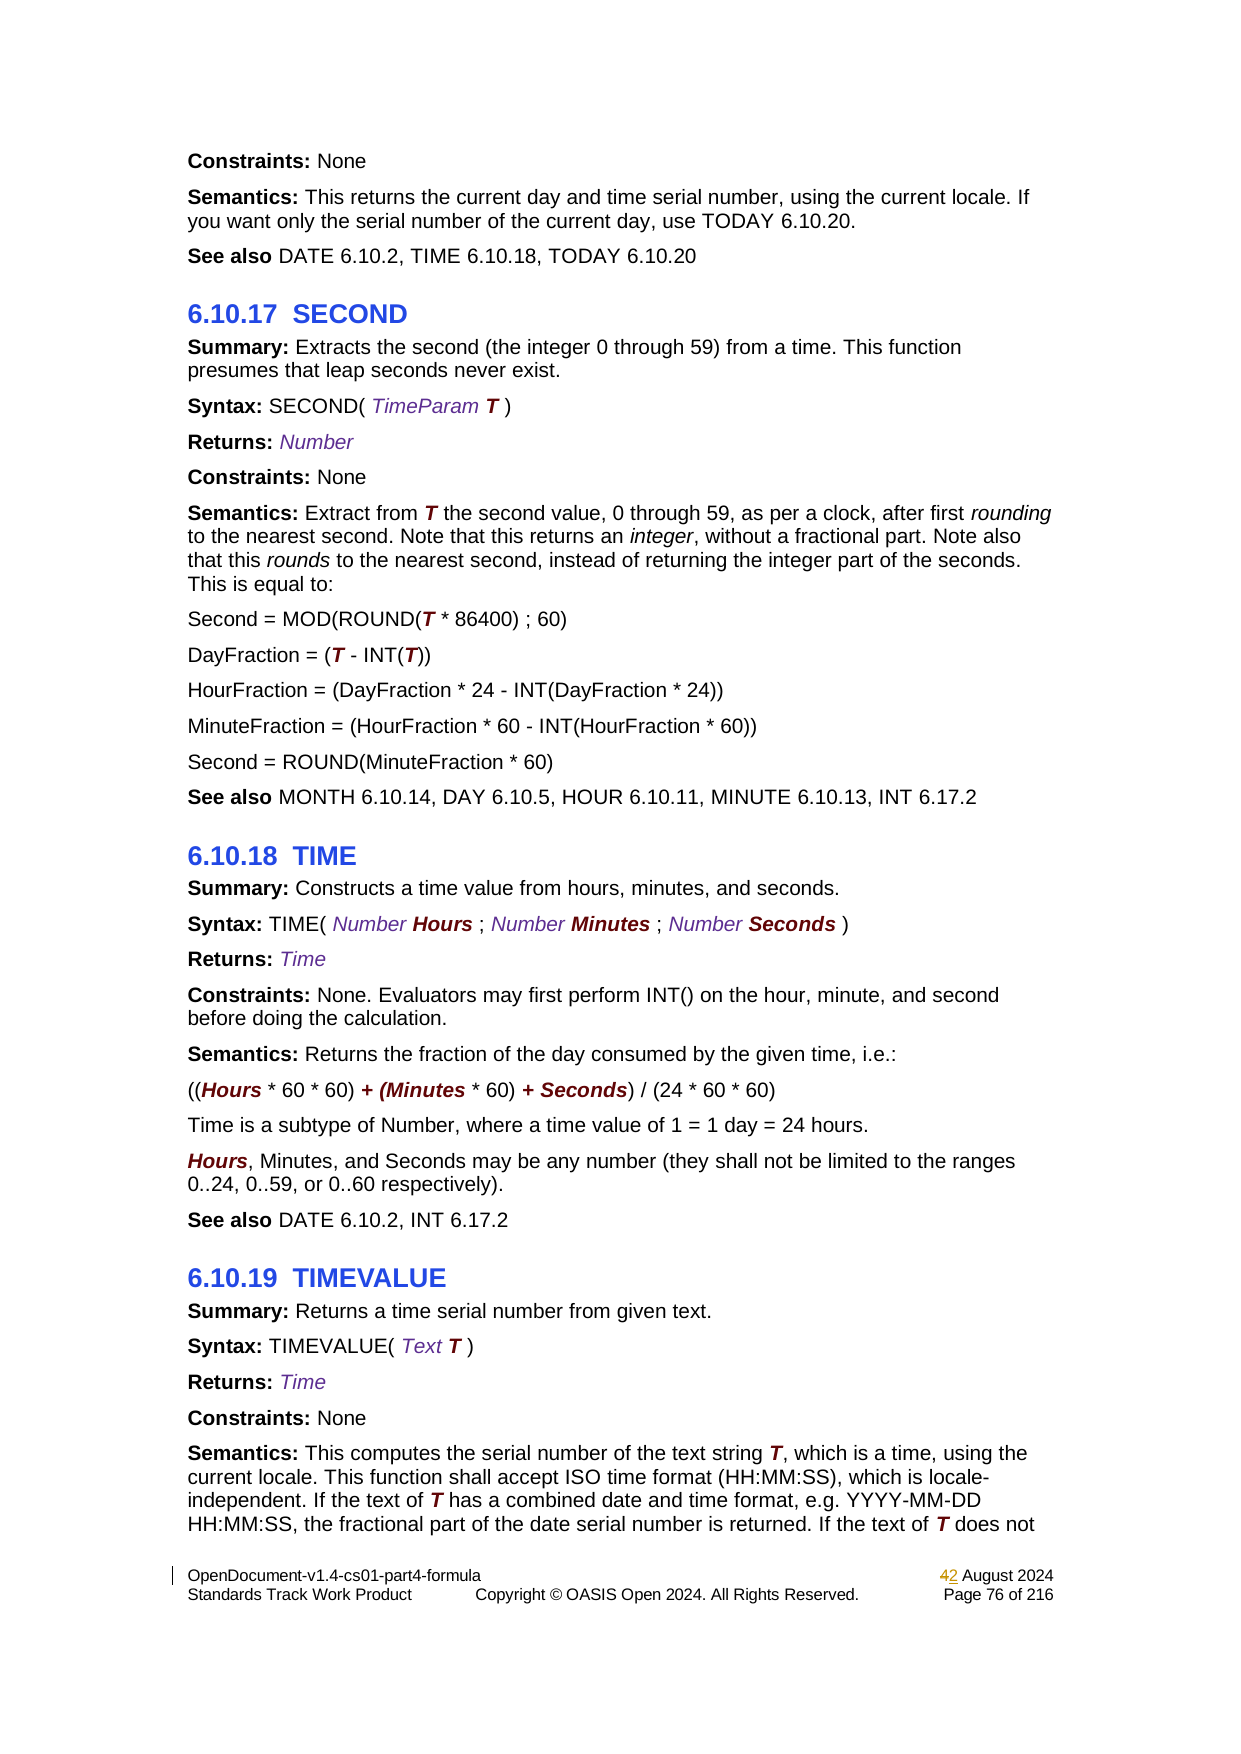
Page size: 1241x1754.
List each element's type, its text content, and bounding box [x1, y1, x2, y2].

text Summary: Returns a time serial number from given text. [187, 1299, 1053, 1323]
subtitle TIMEVALUE [187, 1263, 1053, 1293]
text Summary: Extracts the second (the integer 0 through 59) from a time. This function presumes that leap seconds never exist. [187, 335, 1053, 382]
text Semantics: This returns the current day and time serial number, using the current locale. If you want only the serial number of the current day, use TODAY 6.10.20. [187, 186, 1053, 233]
text Returns: Number [187, 430, 1053, 454]
text Returns: Time [187, 948, 1053, 971]
subtitle TIME [187, 840, 1053, 870]
text Second = MOD(ROUND(T * 86400) ; 60) [187, 608, 1053, 631]
text MinuteFraction = (HourFraction * 60 - INT(HourFraction * 60)) [187, 714, 1053, 738]
text Semantics: Returns the fraction of the day consumed by the given time, i.e.: [187, 1042, 1053, 1066]
text Syntax: TIME( Number Hours ; Number Minutes ; Number Seconds ) [187, 912, 1053, 936]
text Semantics: This computes the serial number of the text string T, which is a time, using the current locale. This function shall accept ISO time format (HH:MM:SS), which is locale-independent. If the text of T has a combined date and time format, e.g. YYYY-MM-DD HH:MM:SS, the fractional part of the date serial number is returned. If the text of T does not [187, 1442, 1053, 1536]
text Returns: Time [187, 1370, 1053, 1394]
text Constraints: None. Evaluators may first perform INT() on the hour, minute, and second before doing the calculation. [187, 983, 1053, 1030]
text Constraints: None [187, 1406, 1053, 1429]
text Hours, Minutes, and Seconds may be any number (they shall not be limited to the ranges 0..24, 0..59, or 0..60 respectively). [187, 1149, 1053, 1196]
text Summary: Constructs a time value from hours, minutes, and seconds. [187, 876, 1053, 900]
text DayFraction = (T - INT(T)) [187, 643, 1053, 667]
text See also DATE 6.10.2, INT 6.17.2 [187, 1208, 1053, 1232]
text Semantics: Extract from T the second value, 0 through 59, as per a clock, after first rounding to the nearest second. Note that this returns an integer, without a fractional part. Note also that this rounds to the nearest second, instead of returning the integer part of the seconds. This is equal to: [187, 501, 1053, 596]
text ((Hours * 60 * 60) + (Minutes * 60) + Seconds) / (24 * 60 * 60) [187, 1078, 1053, 1102]
text Constraints: None [187, 466, 1053, 489]
subtitle SECOND [187, 299, 1053, 329]
text Syntax: SECOND( TimeParam T ) [187, 394, 1053, 418]
text Time is a subtype of Number, where a time value of 1 = 1 day = 24 hours. [187, 1114, 1053, 1137]
text See also DATE 6.10.2, TIME 6.10.18, TODAY 6.10.20 [187, 245, 1053, 268]
text HourFraction = (DayFraction * 24 - INT(DayFraction * 24)) [187, 679, 1053, 702]
text Constraints: None [187, 150, 1053, 173]
text Syntax: TIMEVALUE( Text T ) [187, 1335, 1053, 1358]
text See also MONTH 6.10.14, DAY 6.10.5, HOUR 6.10.11, MINUTE 6.10.13, INT 6.17.2 [187, 786, 1053, 809]
text Second = ROUND(MinuteFraction * 60) [187, 750, 1053, 774]
